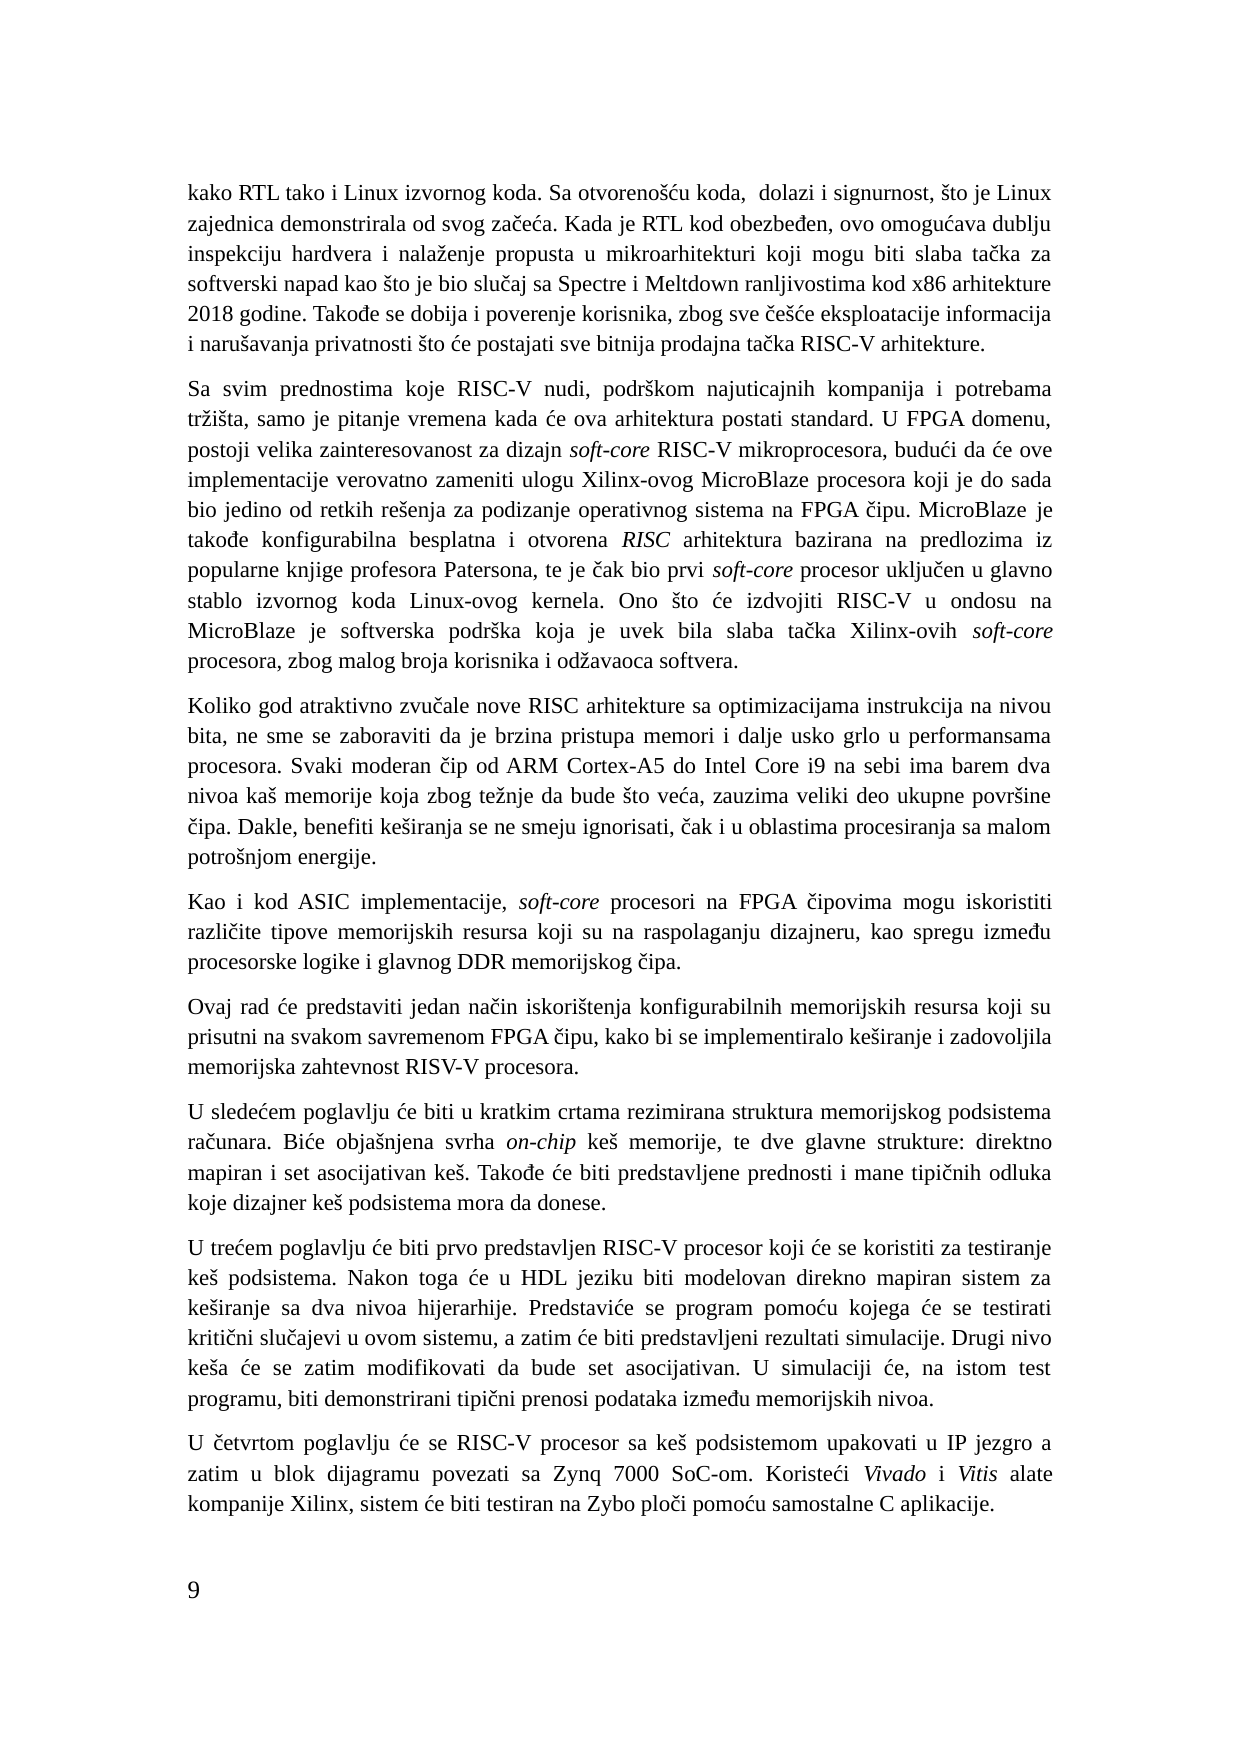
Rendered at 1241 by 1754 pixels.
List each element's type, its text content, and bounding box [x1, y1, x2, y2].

text U trećem poglavlju će biti prvo predstavljen RISC-V procesor koji će se koristiti za testiranje keš podsistema. Nakon toga će u HDL jeziku biti modelovan direkno mapiran sistem za keširanje sa dva nivoa hijerarhije. Predstaviće se program pomoću kojega će se testirati kritični slučajevi u ovom sistemu, a zatim će biti predstavljeni rezultati simulacije. Drugi nivo keša će se zatim modifikovati da bude set asocijativan. U simulaciji će, na istom test programu, biti demonstrirani tipični prenosi podataka između memorijskih nivoa. [187, 1234, 1053, 1411]
text Sa svim prednostima koje RISC-V nudi, podrškom najuticajnih kompanija i potrebama tržišta, samo je pitanje vremena kada će ova arhitektura postati standard. U FPGA domenu, postoji velika zainteresovanost za dizajn soft-core RISC-V mikroprocesora, budući da će ove implementacije verovatno zameniti ulogu Xilinx-ovog MicroBlaze procesora koji je do sada bio jedino od retkih rešenja za podizanje operativnog sistema na FPGA čipu. MicroBlaze je takođe konfigurabilna besplatna i otvorena RISC arhitektura bazirana na predlozima iz popularne knjige profesora Patersona, te je čak bio prvi soft-core procesor uključen u glavno stablo izvornog koda Linux-ovog kernela. Ono što će izdvojiti RISC-V u ondosu na MicroBlaze je softverska podrška koja je uvek bila slaba tačka Xilinx-ovih soft-core procesora, zbog malog broja korisnika i odžavaoca softvera. [187, 375, 1053, 673]
text U sledećem poglavlju će biti u kratkim crtama rezimirana struktura memorijskog podsistema računara. Biće objašnjena svrha on-chip keš memorije, te dve glavne strukture: direktno mapiran i set asocijativan keš. Takođe će biti predstavljene prednosti i mane tipičnih odluka koje dizajner keš podsistema mora da donese. [187, 1098, 1053, 1215]
text Ovaj rad će predstaviti jedan način iskorištenja konfigurabilnih memorijskih resursa koji su prisutni na svakom savremenom FPGA čipu, kako bi se implementiralo keširanje i zadovoljila memorijska zahtevnost RISV-V procesora. [187, 993, 1053, 1080]
text U četvrtom poglavlju će se RISC-V procesor sa keš podsistemom upakovati u IP jezgro a zatim u blok dijagramu povezati sa Zynq 7000 SoC-om. Koristeći Vivado i Vitis alate kompanije Xilinx, sistem će biti testiran na Zybo ploči pomoću samostalne C aplikacije. [187, 1429, 1053, 1516]
text Koliko god atraktivno zvučale nove RISC arhitekture sa optimizacijama instrukcija na nivou bita, ne sme se zaboraviti da je brzina pristupa memori i dalje usko grlo u performansama procesora. Svaki moderan čip od ARM Cortex-A5 do Intel Core i9 na sebi ima barem dva nivoa kaš memorije koja zbog težnje da bude što veća, zauzima veliki deo ukupne površine čipa. Dakle, benefiti keširanja se ne smeju ignorisati, čak i u oblastima procesiranja sa malom potrošnjom energije. [187, 692, 1053, 869]
text kako RTL tako i Linux izvornog koda. Sa otvorenošću koda, dolazi i signurnost, što je Linux zajednica demonstrirala od svog začeća. Kada je RTL kod obezbeđen, ovo omogućava dublju inspekciju hardvera i nalaženje propusta u mikroarhitekturi koji mogu biti slaba tačka za softverski napad kao što je bio slučaj sa Spectre i Meltdown ranljivostima kod x86 arhitekture 2018 godine. Takođe se dobija i poverenje korisnika, zbog sve češće eksploatacije informacija i narušavanja privatnosti što će postajati sve bitnija prodajna tačka RISC-V arhitekture. [187, 179, 1053, 357]
text Kao i kod ASIC implementacije, soft-core procesori na FPGA čipovima mogu iskoristiti različite tipove memorijskih resursa koji su na raspolaganju dizajneru, kao spregu između procesorske logike i glavnog DDR memorijskog čipa. [187, 888, 1053, 974]
